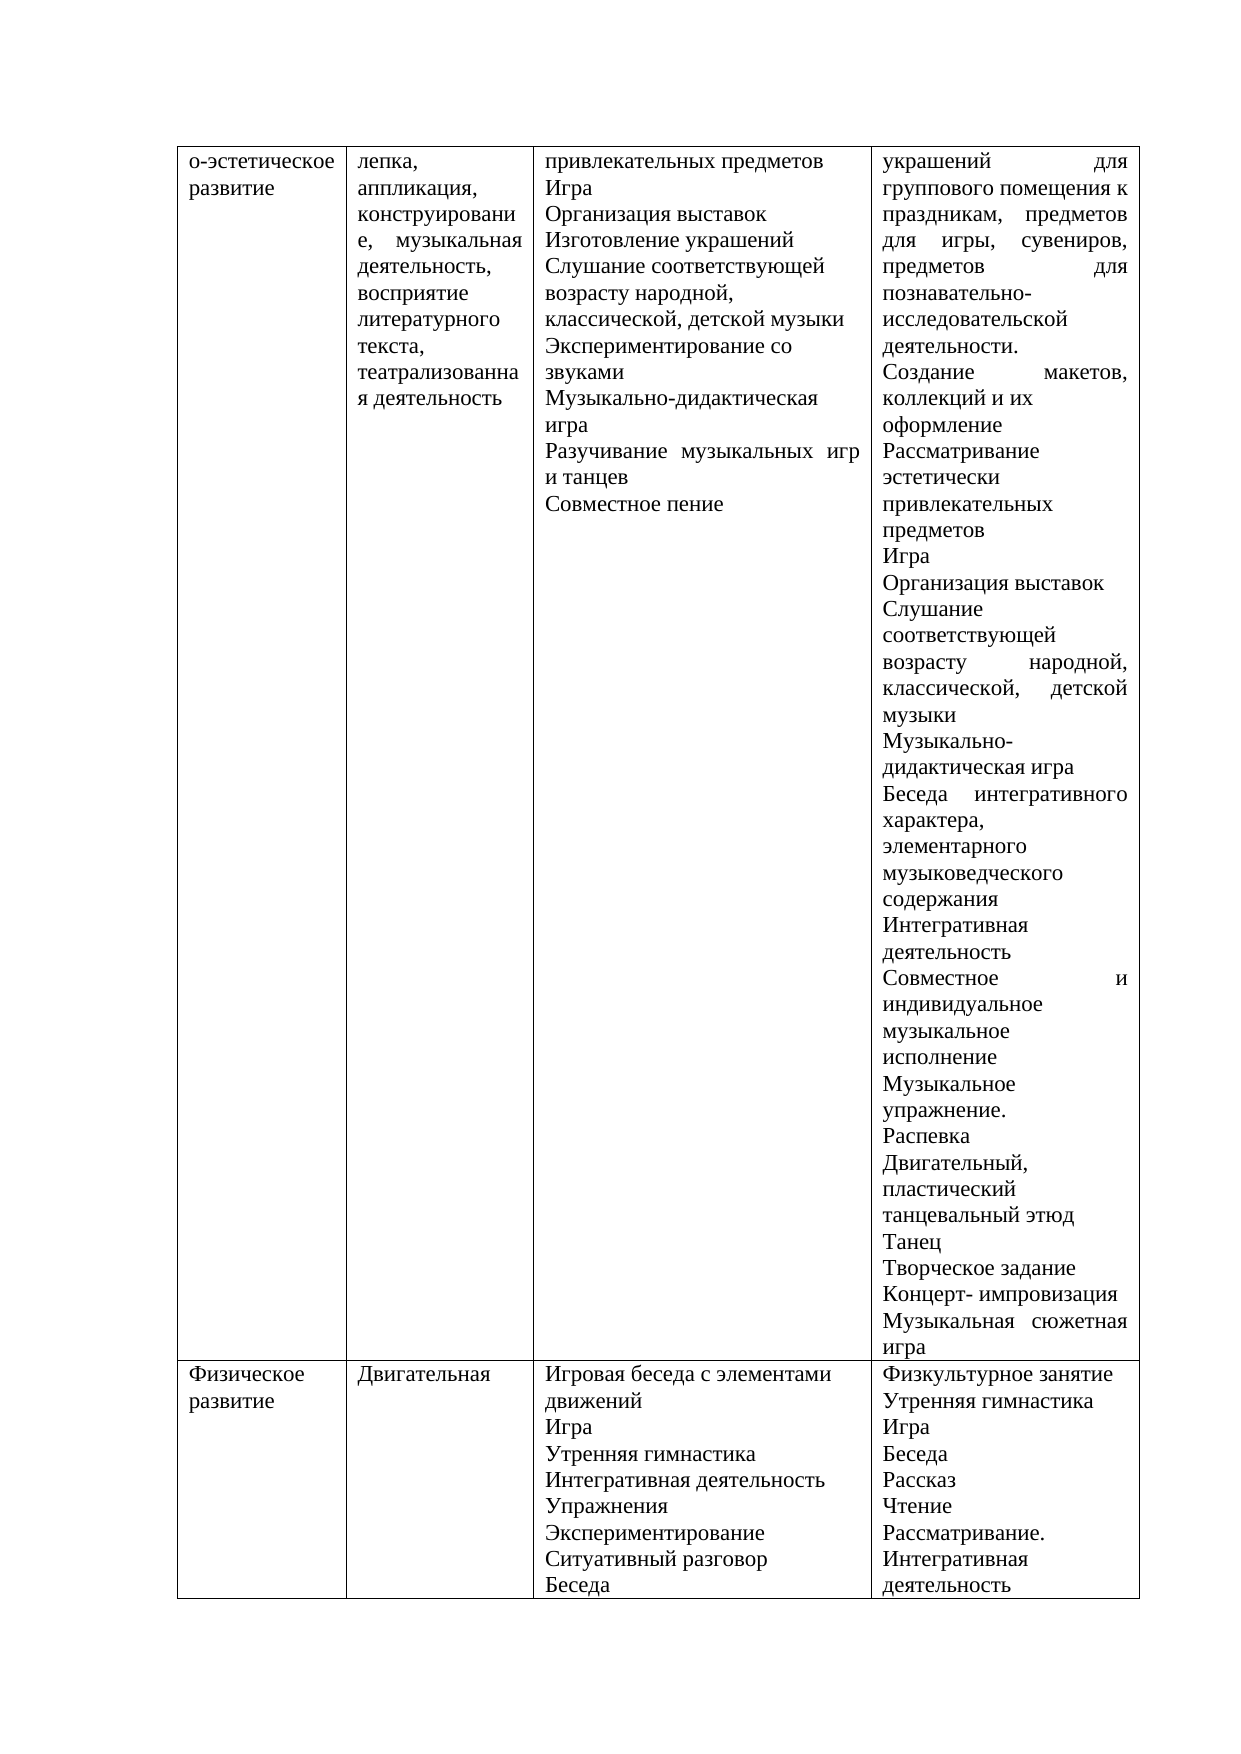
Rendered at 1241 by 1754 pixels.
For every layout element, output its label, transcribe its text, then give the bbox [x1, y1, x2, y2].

table_cell украшений для группового помещения к праздникам, предметов для игры, сувениров, предметов для познавательно-исследовательской деятельности. Создание макетов, коллекций и их оформление Рассматривание эстетически привлекательных предметов Игра Организация выставок Слушание соответствующей возрасту народной, классической, детской музыки Музыкально- дидактическая игра Беседа интегративного характера, элементарного музыковедческого содержания Интегративная деятельность Совместное и индивидуальное музыкальное исполнение Музыкальное упражнение. Распевка Двигательный, пластический танцевальный этюд Танец Творческое задание Концерт- импровизация Музыкальная сюжетная игра [872, 147, 1139, 1359]
table_cell Игровая беседа с элементами движений Игра Утренняя гимнастика Интегративная деятельность Упражнения Экспериментирование Ситуативный разговор Беседа [534, 1361, 871, 1598]
table_cell о-эстетическое развитие [178, 147, 346, 1359]
table_cell лепка, аппликация, конструирование, музыкальная деятельность, восприятие литературного текста, театрализованная деятельность [347, 147, 533, 1359]
table_cell Двигательная [347, 1361, 533, 1598]
table_cell Физическое развитие [178, 1361, 346, 1598]
table_cell Физкультурное занятие Утренняя гимнастика Игра Беседа Рассказ Чтение Рассматривание. Интегративная деятельность [872, 1361, 1139, 1598]
table_cell привлекательных предметов Игра Организация выставок Изготовление украшений Слушание соответствующей возрасту народной, классической, детской музыки Экспериментирование со звуками Музыкально-дидактическая игра Разучивание музыкальных игр и танцев Совместное пение [534, 147, 871, 1359]
